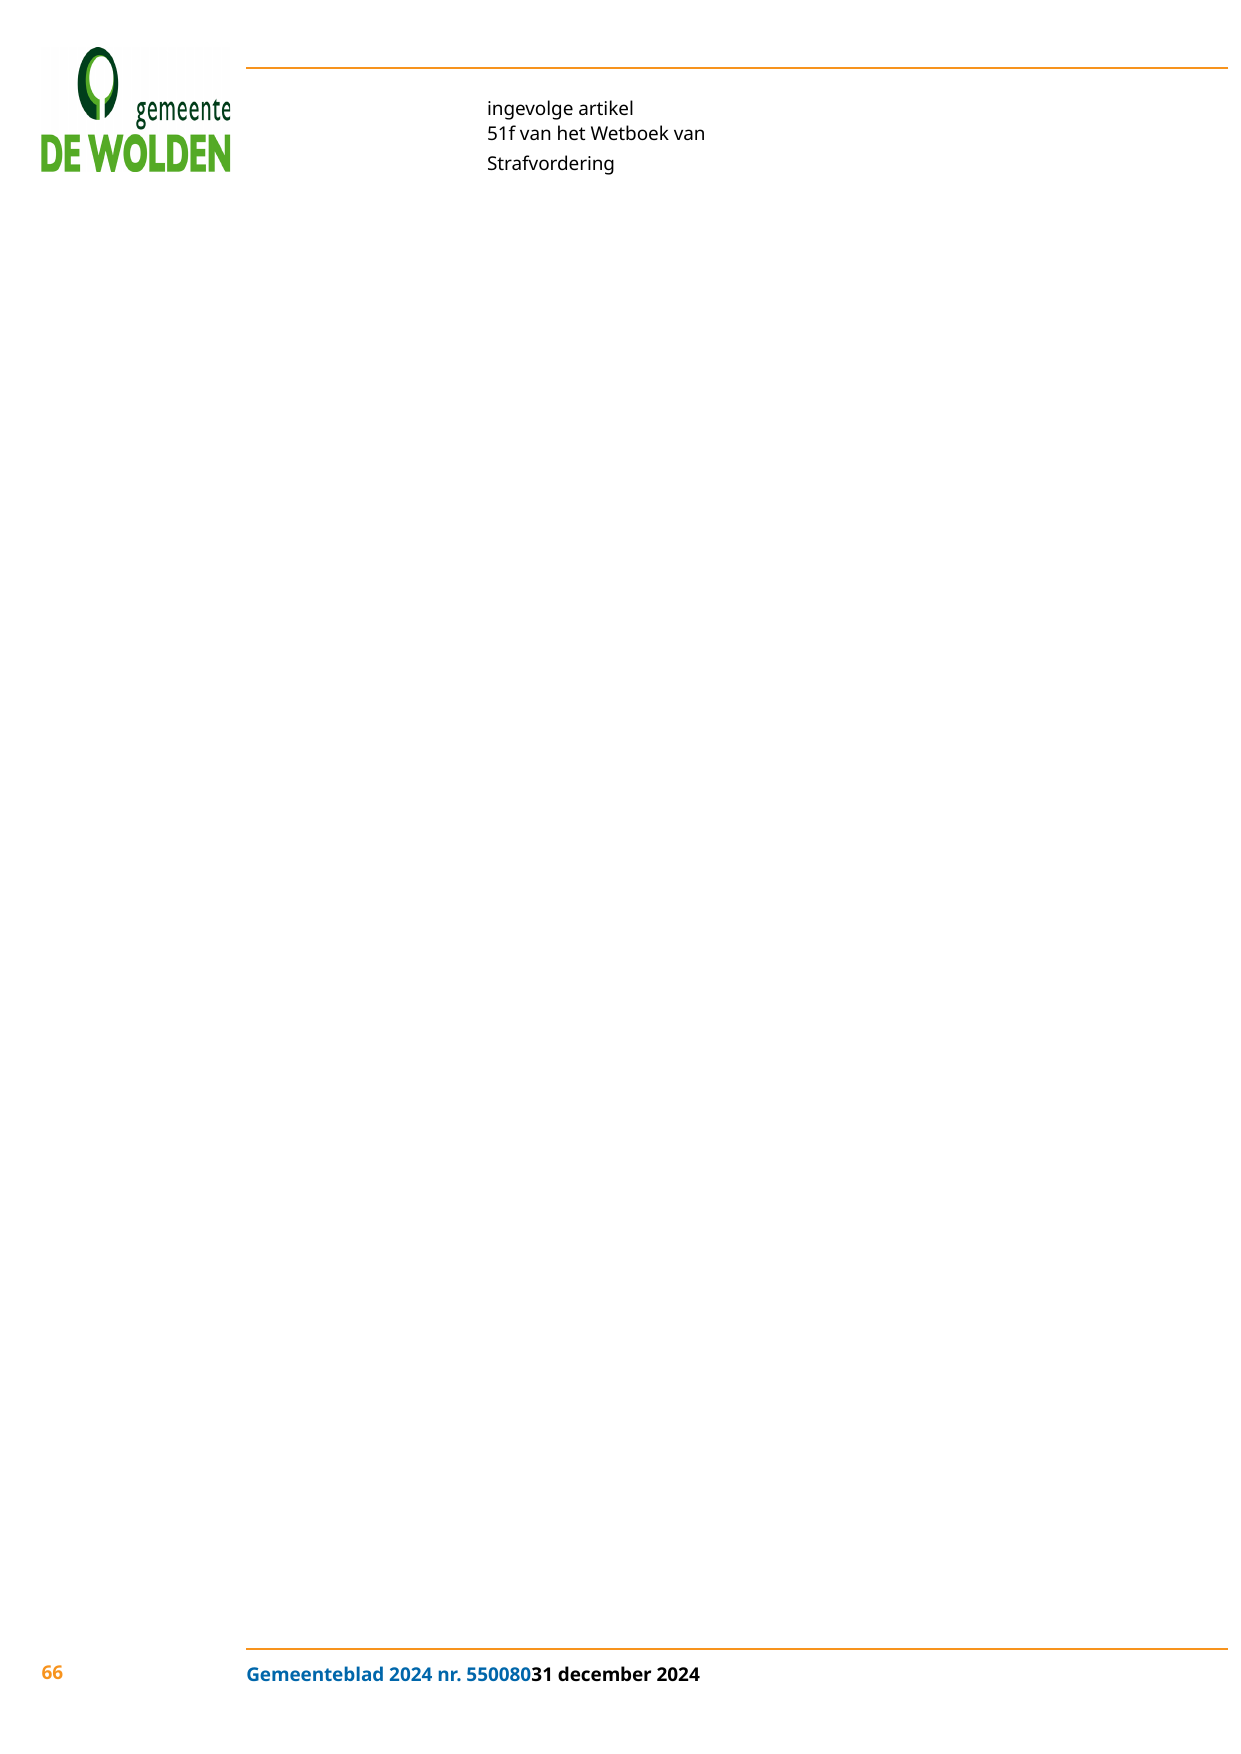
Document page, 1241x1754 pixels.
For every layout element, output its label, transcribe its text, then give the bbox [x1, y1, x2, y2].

table_cell [788, 95, 1152, 121]
table_cell [248, 121, 487, 176]
table_cell [788, 121, 1152, 176]
picture [41, 47, 231, 172]
table_cell [248, 95, 487, 121]
table_cell 51f van het Wetboek van Strafvordering [487, 121, 788, 176]
table_cell ingevolge artikel [487, 95, 788, 121]
